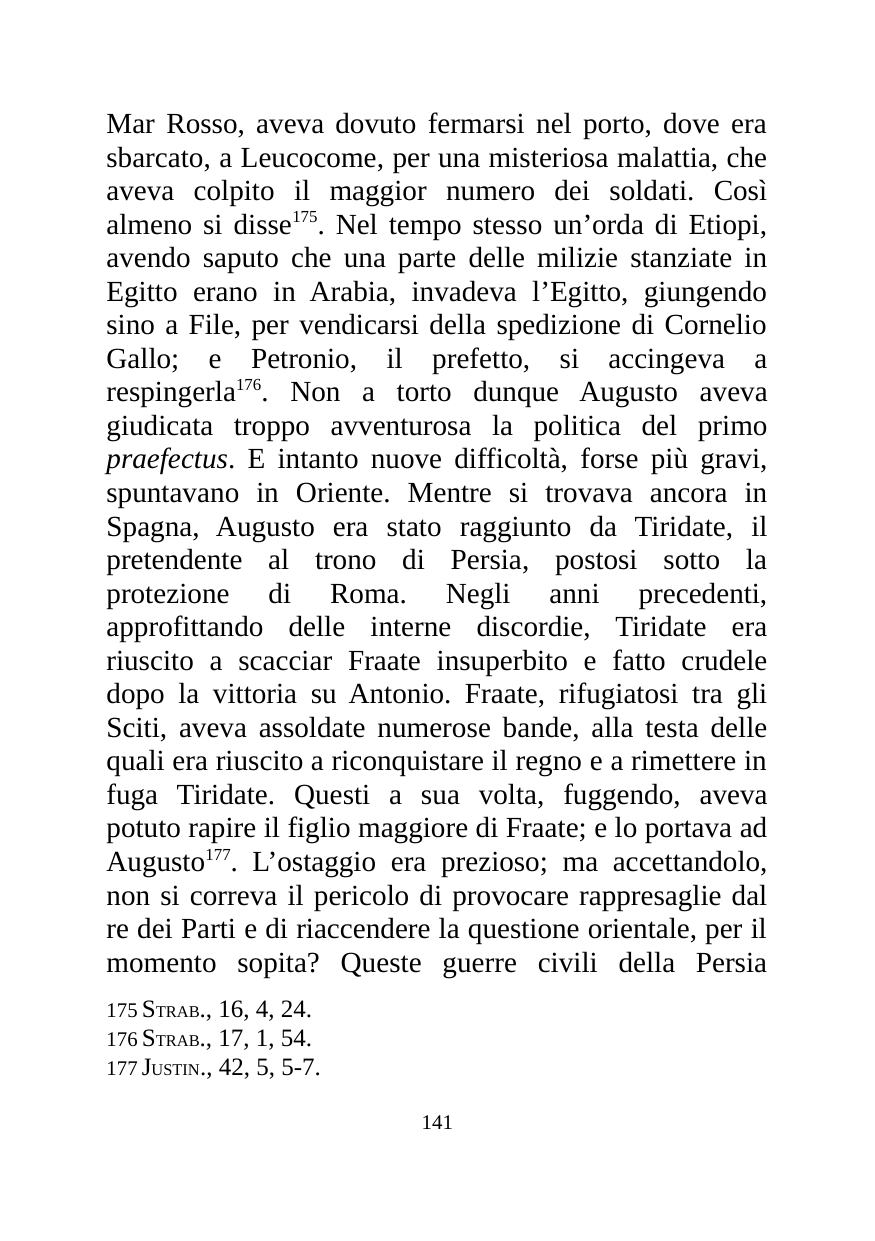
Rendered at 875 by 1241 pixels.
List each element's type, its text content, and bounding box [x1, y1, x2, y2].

text Strab., 17, 1, 54. [106, 1023, 768, 1052]
text Mar Rosso, aveva dovuto fermarsi nel porto, dove era sbarcato, a Leucocome, per una misteriosa malattia, che aveva colpito il maggior numero dei soldati. Così almeno si disse. Nel tempo stesso un’orda di Etiopi, avendo saputo che una parte delle milizie stanziate in Egitto erano in Arabia, invadeva l’Egitto, giungendo sino a File, per vendicarsi della spedizione di Cornelio Gallo; e Petronio, il prefetto, si accingeva a respingerla. Non a torto dunque Augusto aveva giudicata troppo avventurosa la politica del primo praefectus. E intanto nuove difficoltà, forse più gravi, spuntavano in Oriente. Mentre si trovava ancora in Spagna, Augusto era stato raggiunto da Tiridate, il pretendente al trono di Persia, postosi sotto la protezione di Roma. Negli anni precedenti, approfittando delle interne discordie, Tiridate era riuscito a scacciar Fraate insuperbito e fatto crudele dopo la vittoria su Antonio. Fraate, rifugiatosi tra gli Sciti, aveva assoldate numerose bande, alla testa delle quali era riuscito a riconquistare il regno e a rimettere in fuga Tiridate. Questi a sua volta, fuggendo, aveva potuto rapire il figlio maggiore di Fraate; e lo portava ad Augusto. L’ostaggio era prezioso; ma accettandolo, non si correva il pericolo di provocare rappresaglie dal re dei Parti e di riaccendere la questione orientale, per il momento sopita? Queste guerre civili della Persia [106, 106, 768, 978]
text Justin., 42, 5, 5-7. [106, 1052, 768, 1080]
text Strab., 16, 4, 24. [106, 994, 768, 1023]
